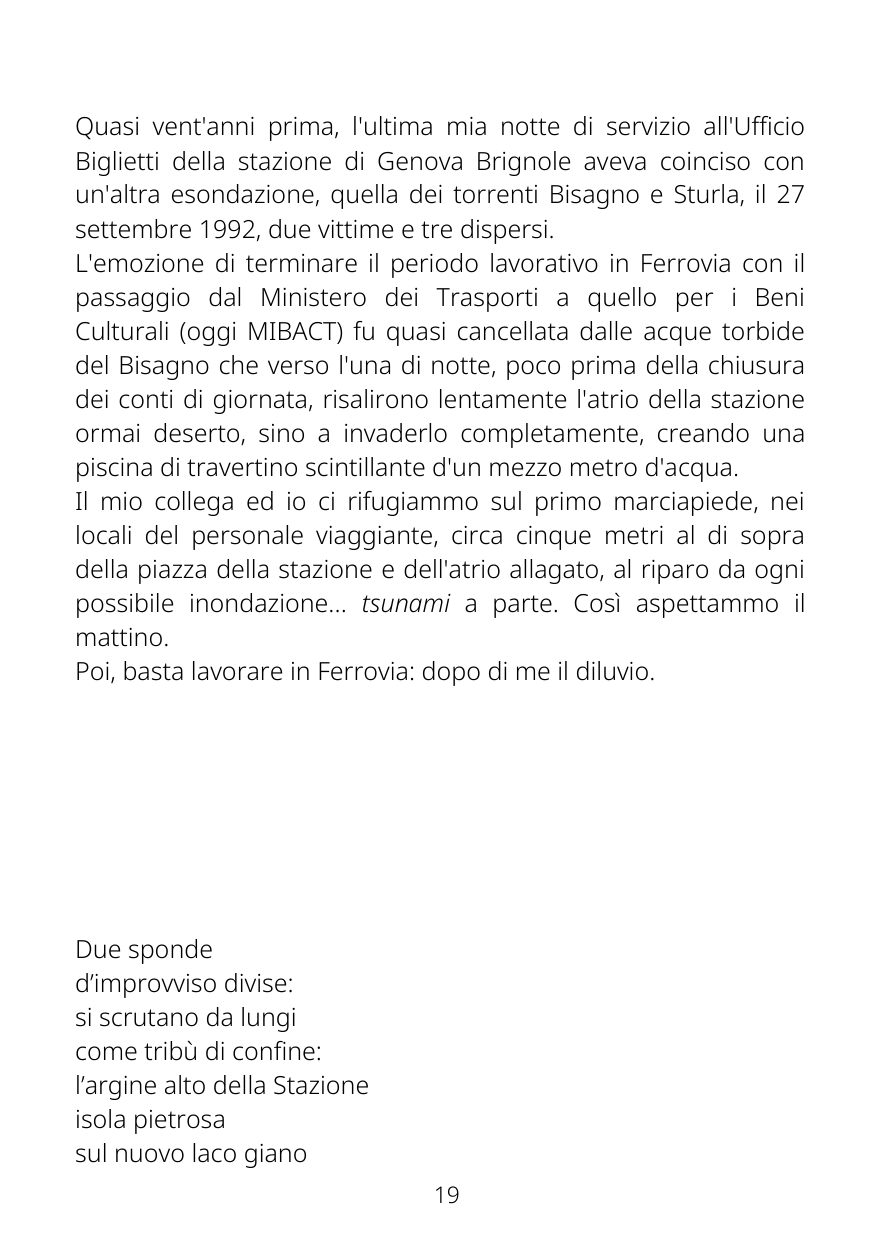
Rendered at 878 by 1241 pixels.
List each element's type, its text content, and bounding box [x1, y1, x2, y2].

text isola pietrosa [75, 1102, 806, 1136]
text Due sponde [75, 932, 806, 966]
text Quasi vent'anni prima, l'ultima mia notte di servizio all'Ufficio Biglietti della stazione di Genova Brignole aveva coinciso con un'altra esondazione, quella dei torrenti Bisagno e Sturla, il 27 settembre 1992, due vittime e tre dispersi. [75, 109, 806, 245]
text Il mio collega ed io ci rifugiammo sul primo marciapiede, nei locali del personale viaggiante, circa cinque metri al di sopra della piazza della stazione e dell'atrio allagato, al riparo da ogni possibile inondazione... tsunami a parte. Così aspettammo il mattino. [75, 484, 806, 654]
text sul nuovo laco giano [75, 1136, 806, 1170]
text Poi, basta lavorare in Ferrovia: dopo di me il diluvio. [75, 654, 806, 688]
text l’argine alto della Stazione [75, 1068, 806, 1102]
text L'emozione di terminare il periodo lavorativo in Ferrovia con il passaggio dal Ministero dei Trasporti a quello per i Beni Culturali (oggi MIBACT) fu quasi cancellata dalle acque torbide del Bisagno che verso l'una di notte, poco prima della chiusura dei conti di giornata, risalirono lentamente l'atrio della stazione ormai deserto, sino a invaderlo completamente, creando una piscina di travertino scintillante d'un mezzo metro d'acqua. [75, 245, 806, 484]
text d’improvviso divise: [75, 966, 806, 1000]
text come tribù di confine: [75, 1034, 806, 1068]
text si scrutano da lungi [75, 1000, 806, 1034]
